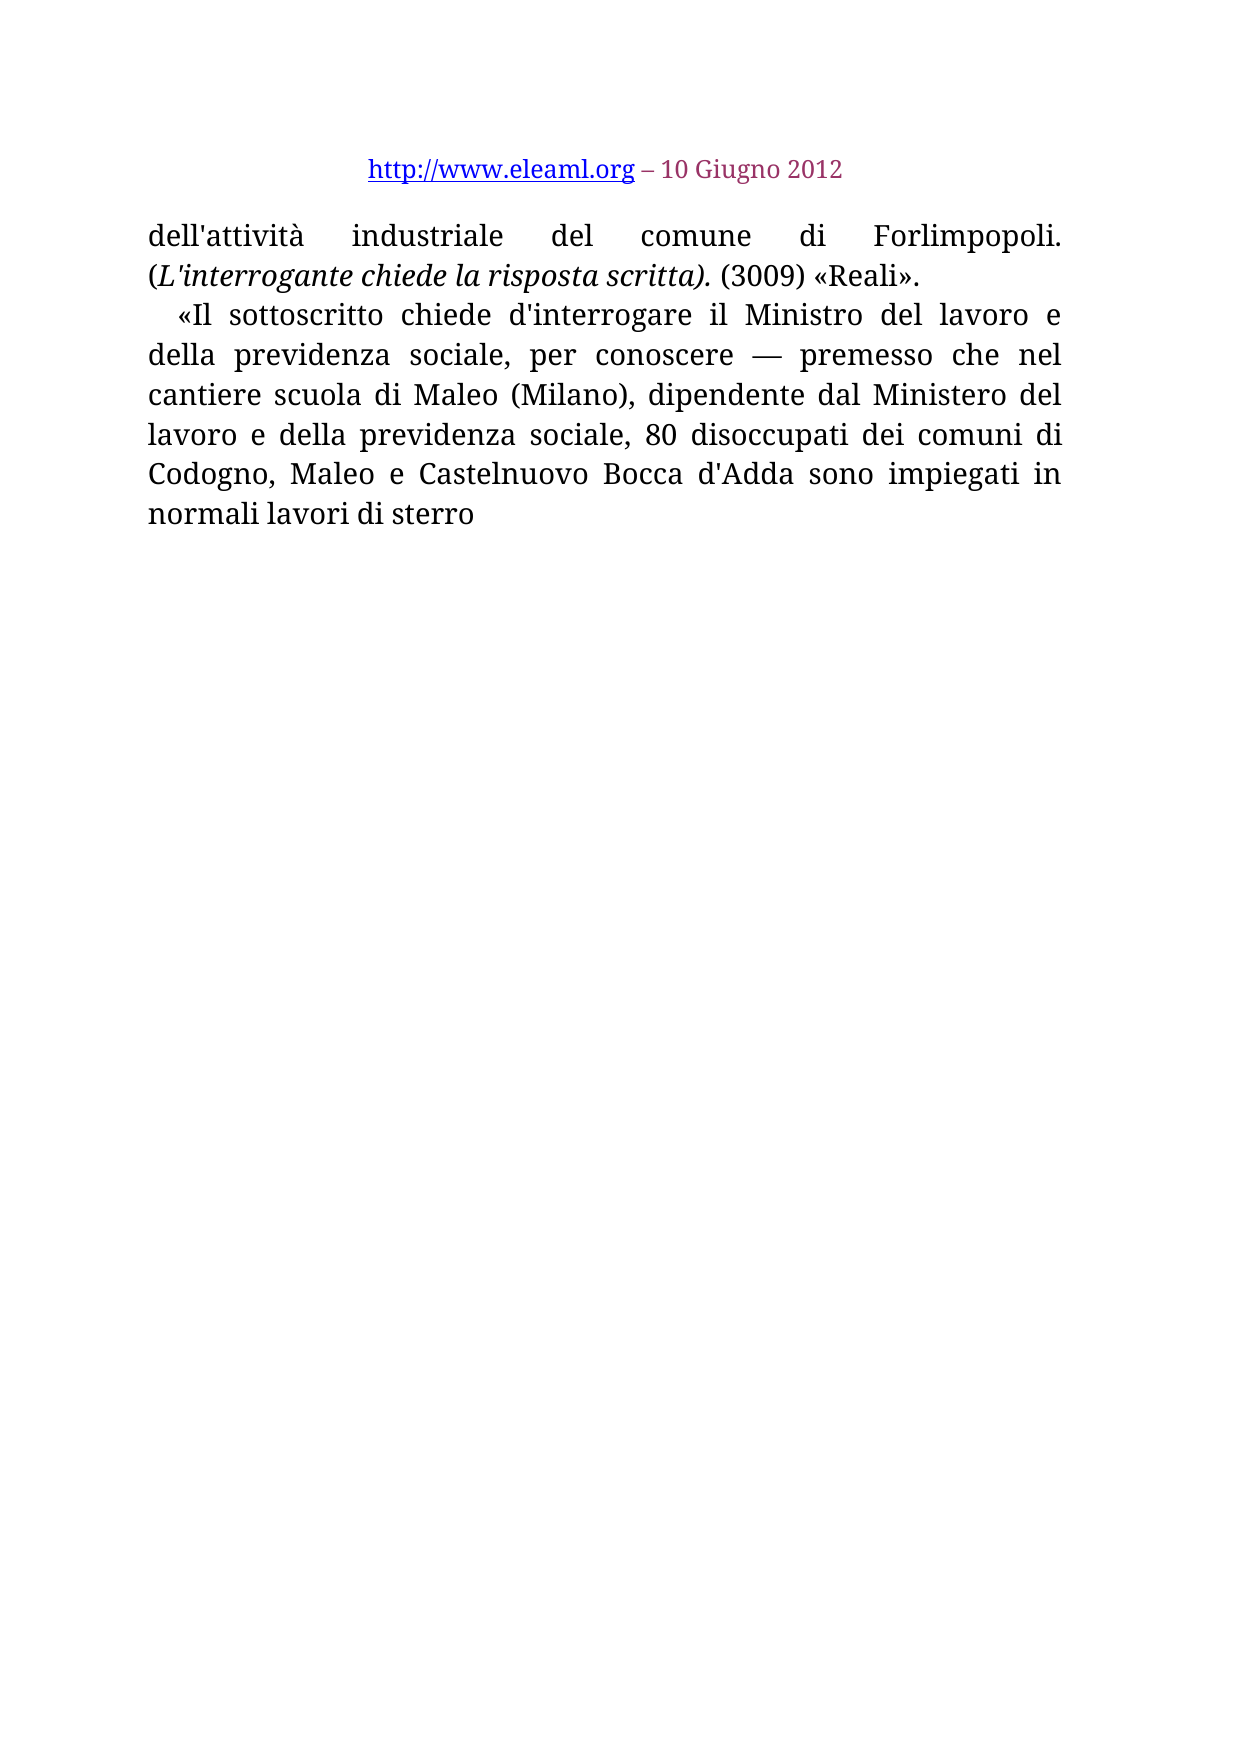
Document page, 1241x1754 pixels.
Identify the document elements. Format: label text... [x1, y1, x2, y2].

text dell'attività industriale del comune di Forlimpopoli. (L'interrogante chiede la risposta scritta). (3009) «Reali». [148, 215, 1063, 295]
text «Il sottoscritto chiede d'interrogare il Ministro del lavoro e della previdenza sociale, per conoscere — premesso che nel cantiere scuola di Maleo (Milano), dipendente dal Ministero del lavoro e della previdenza sociale, 80 disoccupati dei comuni di Codogno, Maleo e Castelnuovo Bocca d'Adda sono impiegati in normali lavori di sterro [148, 295, 1063, 533]
